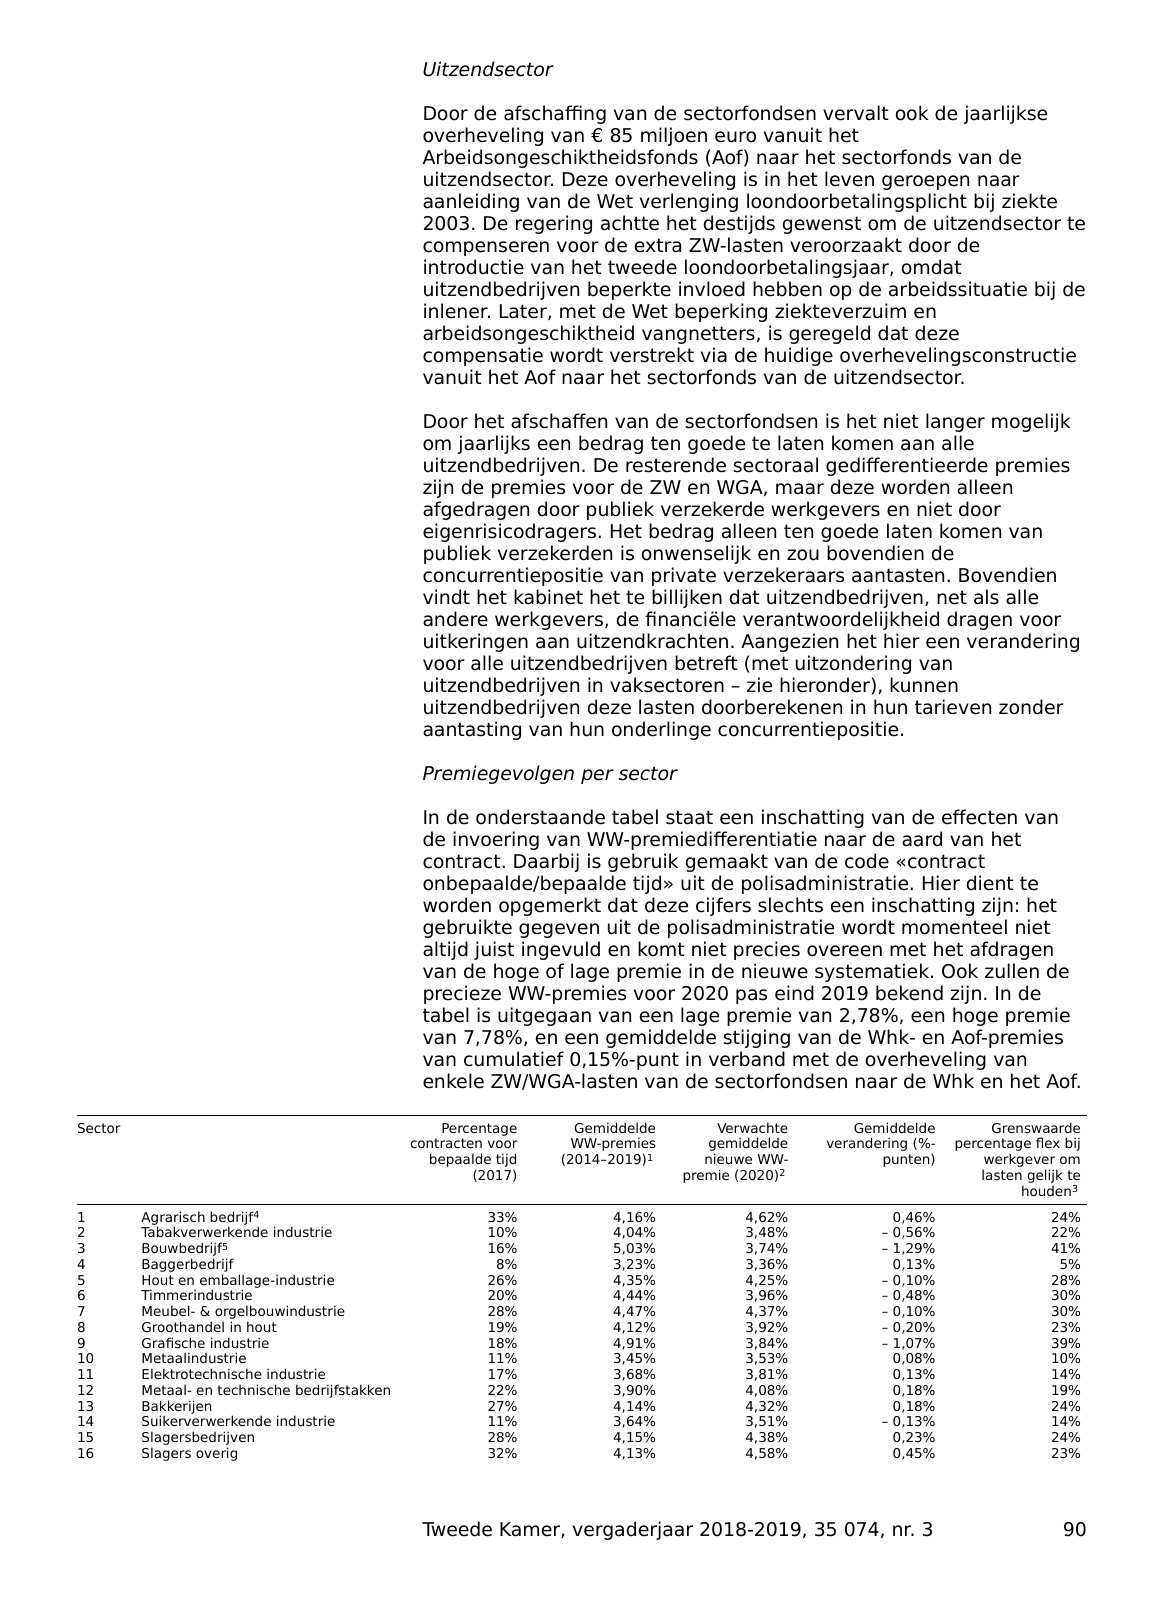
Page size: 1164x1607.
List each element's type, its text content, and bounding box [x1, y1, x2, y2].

table_cell Bakkerijen [135, 1398, 397, 1414]
table_cell Agrarisch bedrijf4 [135, 1205, 397, 1225]
table_cell 4,37% [662, 1304, 794, 1320]
table_cell 3,45% [523, 1351, 662, 1367]
table_cell 16 [77, 1446, 135, 1461]
table_cell Elektrotechnische industrie [135, 1367, 397, 1383]
table_cell 32% [398, 1446, 523, 1461]
table_cell Metaalindustrie [135, 1351, 397, 1367]
table_cell 3,64% [523, 1414, 662, 1430]
table_cell 4,62% [662, 1205, 794, 1225]
table_header Verwachte gemiddelde nieuwe WW- premie (2020)2 [662, 1116, 794, 1204]
table_cell 3,74% [662, 1241, 794, 1257]
table_header Percentage contracten voor bepaalde tijd (2017) [398, 1116, 523, 1204]
table_cell 3,53% [662, 1351, 794, 1367]
table_cell Slagers overig [135, 1446, 397, 1461]
table_cell 4,91% [523, 1335, 662, 1351]
table_cell 4,58% [662, 1446, 794, 1461]
table_cell 0,08% [794, 1351, 941, 1367]
table_cell 4,04% [523, 1225, 662, 1241]
table_cell 10 [77, 1351, 135, 1367]
table_cell 4,08% [662, 1383, 794, 1398]
table_cell 24% [941, 1398, 1087, 1414]
table_cell 5,03% [523, 1241, 662, 1257]
table_cell 19% [398, 1320, 523, 1335]
table_cell 6 [77, 1288, 135, 1304]
text Door de afschaffing van de sectorfondsen vervalt ook de jaarlijkse overheveling van € 85 miljoen euro vanuit het Arbeidsongeschiktheidsfonds (Aof) naar het sectorfonds van de uitzendsector. Deze overheveling is in het leven geroepen naar aanleiding van de Wet verlenging loondoorbetalingsplicht bij ziekte 2003. De regering achtte het destijds gewenst om de uitzendsector te compenseren voor de extra ZW-lasten veroorzaakt door de introductie van het tweede loondoorbetalingsjaar, omdat uitzendbedrijven beperkte invloed hebben op de arbeidssituatie bij de inlener. Later, met de Wet beperking ziekteverzuim en arbeidsongeschiktheid vangnetters, is geregeld dat deze compensatie wordt verstrekt via de huidige overhevelingsconstructie vanuit het Aof naar het sectorfonds van de uitzendsector. [422, 103, 1087, 389]
table_cell 27% [398, 1398, 523, 1414]
table_cell Slagersbedrijven [135, 1430, 397, 1446]
table_cell 0,13% [794, 1257, 941, 1272]
table_cell 26% [398, 1273, 523, 1288]
table_cell 11% [398, 1414, 523, 1430]
table_cell 16% [398, 1241, 523, 1257]
table_cell 7 [77, 1304, 135, 1320]
table_cell – 0,10% [794, 1273, 941, 1288]
table_cell – 0,10% [794, 1304, 941, 1320]
table_cell 4,25% [662, 1273, 794, 1288]
table_cell 0,46% [794, 1205, 941, 1225]
table_cell 3,84% [662, 1335, 794, 1351]
table_cell 30% [941, 1288, 1087, 1304]
table_cell 4,32% [662, 1398, 794, 1414]
text Door het afschaffen van de sectorfondsen is het niet langer mogelijk om jaarlijks een bedrag ten goede te laten komen aan alle uitzendbedrijven. De resterende sectoraal gedifferentieerde premies zijn de premies voor de ZW en WGA, maar deze worden alleen afgedragen door publiek verzekerde werkgevers en niet door eigenrisicodragers. Het bedrag alleen ten goede laten komen van publiek verzekerden is onwenselijk en zou bovendien de concurrentiepositie van private verzekeraars aantasten. Bovendien vindt het kabinet het te billijken dat uitzendbedrijven, net als alle andere werkgevers, de financiële verantwoordelijkheid dragen voor uitkeringen aan uitzendkrachten. Aangezien het hier een verandering voor alle uitzendbedrijven betreft (met uitzondering van uitzendbedrijven in vaksectoren – zie hieronder), kunnen uitzendbedrijven deze lasten doorberekenen in hun tarieven zonder aantasting van hun onderlinge concurrentiepositie. [422, 411, 1087, 741]
table_cell 8% [398, 1257, 523, 1272]
table_cell Suikerverwerkende industrie [135, 1414, 397, 1430]
table_cell 4,13% [523, 1446, 662, 1461]
table_cell Timmerindustrie [135, 1288, 397, 1304]
table_header Grenswaarde percentage flex bij werkgever om lasten gelijk te houden3 [941, 1116, 1087, 1204]
table_cell 17% [398, 1367, 523, 1383]
table_cell 4,35% [523, 1273, 662, 1288]
table_cell 4,14% [523, 1398, 662, 1414]
text In de onderstaande tabel staat een inschatting van de effecten van de invoering van WW-premiedifferentiatie naar de aard van het contract. Daarbij is gebruik gemaakt van de code «contract onbepaalde/bepaalde tijd» uit de polisadministratie. Hier dient te worden opgemerkt dat deze cijfers slechts een inschatting zijn: het gebruikte gegeven uit de polisadministratie wordt momenteel niet altijd juist ingevuld en komt niet precies overeen met het afdragen van de hoge of lage premie in de nieuwe systematiek. Ook zullen de precieze WW-premies voor 2020 pas eind 2019 bekend zijn. In de tabel is uitgegaan van een lage premie van 2,78%, een hoge premie van 7,78%, en een gemiddelde stijging van de Whk- en Aof-premies van cumulatief 0,15%-punt in verband met de overheveling van enkele ZW/WGA-lasten van de sectorfondsen naar de Whk en het Aof. [422, 807, 1087, 1093]
table_cell – 0,13% [794, 1414, 941, 1430]
table_cell 0,13% [794, 1367, 941, 1383]
table_cell Tabakverwerkende industrie [135, 1225, 397, 1241]
table_cell 4,47% [523, 1304, 662, 1320]
table_cell 23% [941, 1446, 1087, 1461]
table_cell 14% [941, 1414, 1087, 1430]
table_cell – 1,07% [794, 1335, 941, 1351]
table_cell 3 [77, 1241, 135, 1257]
table_cell 5% [941, 1257, 1087, 1272]
table_cell 24% [941, 1430, 1087, 1446]
table_cell 1 [77, 1205, 135, 1225]
table_cell 22% [398, 1383, 523, 1398]
table_cell 18% [398, 1335, 523, 1351]
table_cell 28% [398, 1430, 523, 1446]
table_cell Meubel- & orgelbouwindustrie [135, 1304, 397, 1320]
table_cell 24% [941, 1205, 1087, 1225]
table_cell 3,92% [662, 1320, 794, 1335]
table_cell Groothandel in hout [135, 1320, 397, 1335]
table_cell 4,16% [523, 1205, 662, 1225]
table_cell 4,44% [523, 1288, 662, 1304]
table_cell 10% [941, 1351, 1087, 1367]
table_cell 3,81% [662, 1367, 794, 1383]
table_cell Grafische industrie [135, 1335, 397, 1351]
table_cell 3,23% [523, 1257, 662, 1272]
table_cell 3,96% [662, 1288, 794, 1304]
table_cell 0,45% [794, 1446, 941, 1461]
table_cell 3,68% [523, 1367, 662, 1383]
table_header Gemiddelde WW-premies (2014–2019)1 [523, 1116, 662, 1204]
table_cell 4 [77, 1257, 135, 1272]
table_cell 4,38% [662, 1430, 794, 1446]
table_cell 20% [398, 1288, 523, 1304]
table_header Gemiddelde verandering (%-punten) [794, 1116, 941, 1204]
table_cell 28% [398, 1304, 523, 1320]
table_cell 30% [941, 1304, 1087, 1320]
table_cell 15 [77, 1430, 135, 1446]
table_cell 4,12% [523, 1320, 662, 1335]
table_cell 19% [941, 1383, 1087, 1398]
table_cell Hout en emballage-industrie [135, 1273, 397, 1288]
table_cell 5 [77, 1273, 135, 1288]
table_cell 4,15% [523, 1430, 662, 1446]
subtitle Premiegevolgen per sector [422, 763, 1087, 785]
table_cell 0,18% [794, 1383, 941, 1398]
table_cell 3,51% [662, 1414, 794, 1430]
table_cell 0,18% [794, 1398, 941, 1414]
table_header Sector [77, 1116, 397, 1204]
table_cell Bouwbedrijf5 [135, 1241, 397, 1257]
table_cell – 0,20% [794, 1320, 941, 1335]
table_cell – 0,56% [794, 1225, 941, 1241]
table_cell 33% [398, 1205, 523, 1225]
subtitle Uitzendsector [422, 59, 1087, 81]
table_cell – 0,48% [794, 1288, 941, 1304]
table_cell 41% [941, 1241, 1087, 1257]
table_cell 13 [77, 1398, 135, 1414]
table_cell 2 [77, 1225, 135, 1241]
table_cell 11% [398, 1351, 523, 1367]
table_cell 39% [941, 1335, 1087, 1351]
table_cell 28% [941, 1273, 1087, 1288]
table_cell 11 [77, 1367, 135, 1383]
table_cell 3,90% [523, 1383, 662, 1398]
table_cell 23% [941, 1320, 1087, 1335]
table_cell 14% [941, 1367, 1087, 1383]
table_cell 0,23% [794, 1430, 941, 1446]
table_cell 10% [398, 1225, 523, 1241]
table_cell 14 [77, 1414, 135, 1430]
table_cell 22% [941, 1225, 1087, 1241]
table_cell 3,36% [662, 1257, 794, 1272]
table_cell 3,48% [662, 1225, 794, 1241]
table_cell Baggerbedrijf [135, 1257, 397, 1272]
table_cell Metaal- en technische bedrijfstakken [135, 1383, 397, 1398]
table_cell 12 [77, 1383, 135, 1398]
table_cell 9 [77, 1335, 135, 1351]
table_cell – 1,29% [794, 1241, 941, 1257]
table_cell 8 [77, 1320, 135, 1335]
